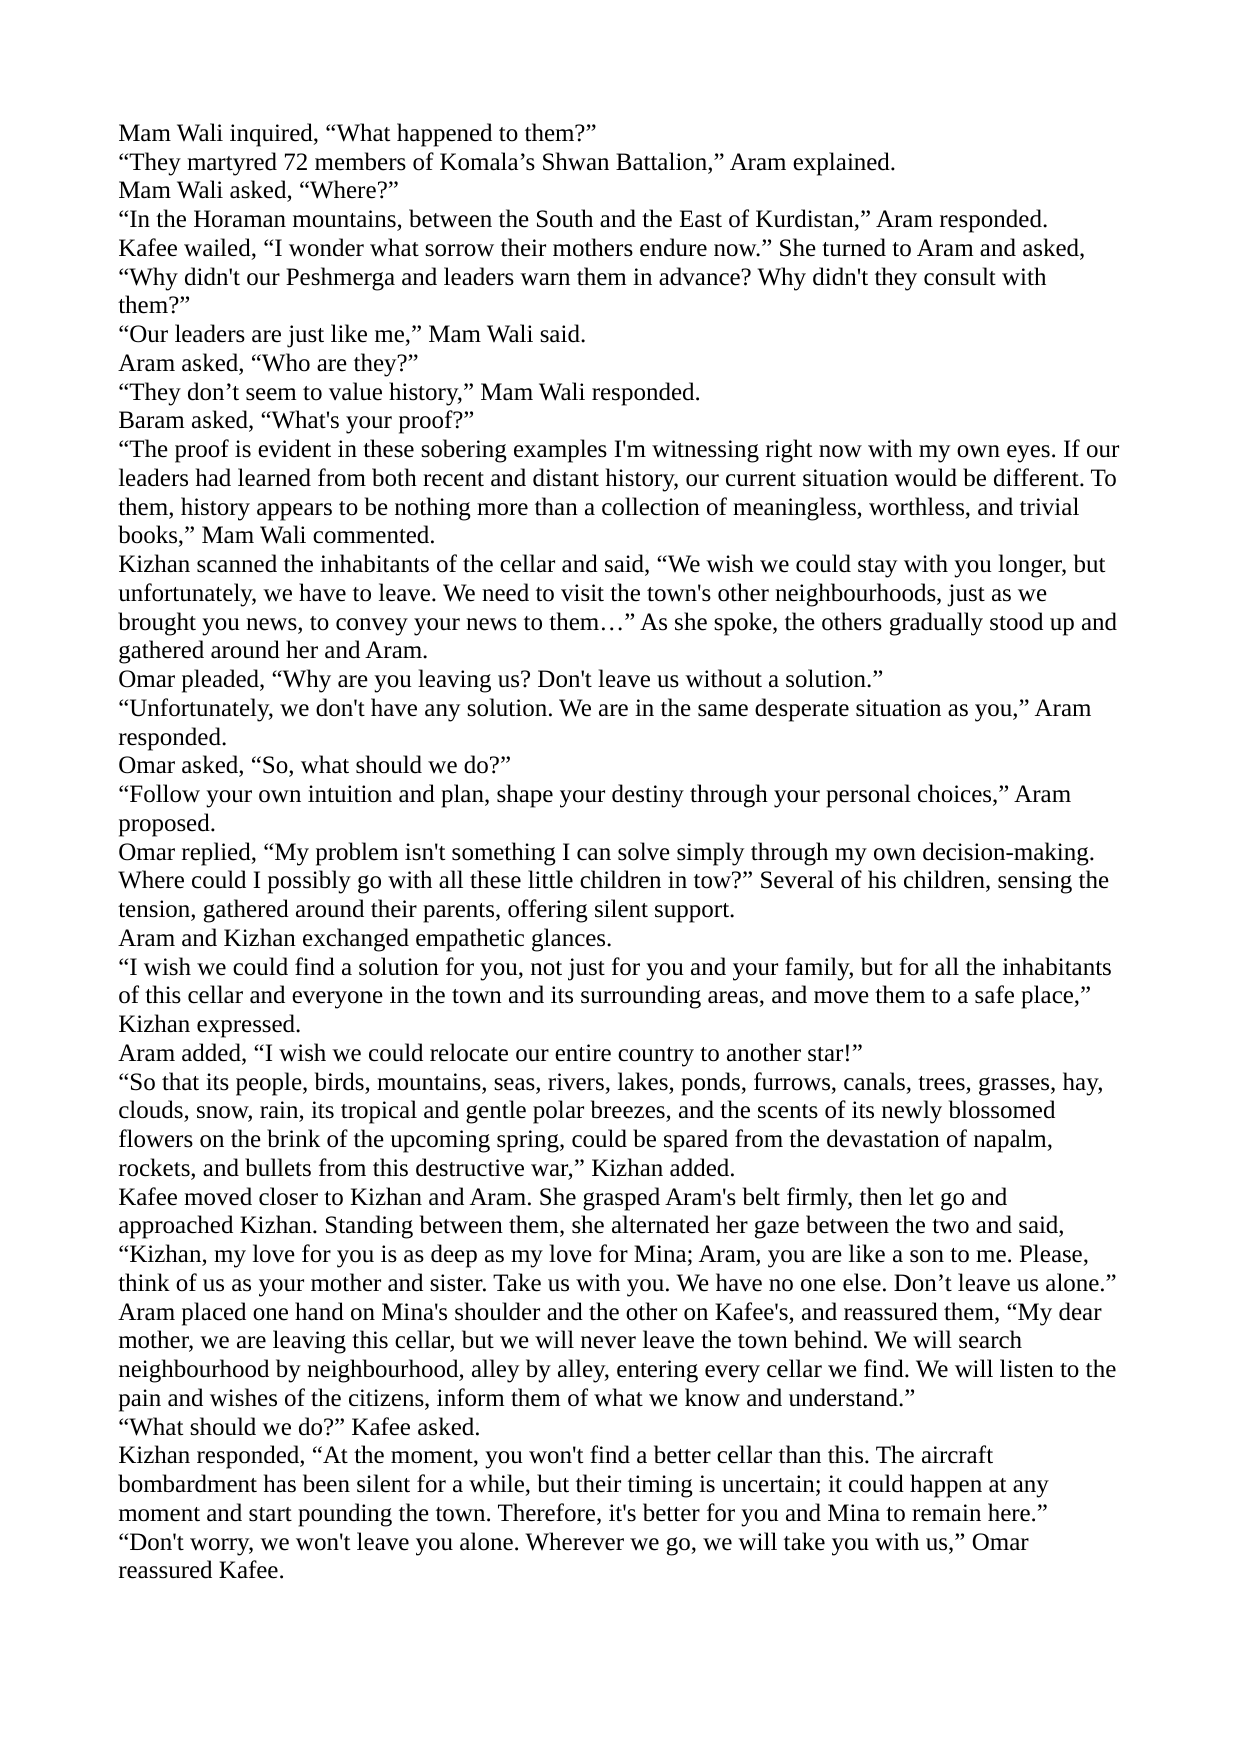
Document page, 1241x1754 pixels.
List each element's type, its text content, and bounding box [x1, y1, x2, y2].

text “They don’t seem to value history,” Mam Wali responded. [118, 377, 1122, 406]
text “Unfortunately, we don't have any solution. We are in the same desperate situation as you,” Aram responded. [118, 693, 1122, 751]
text Omar replied, “My problem isn't something I can solve simply through my own decision-making. Where could I possibly go with all these little children in tow?” Several of his children, sensing the tension, gathered around their parents, offering silent support. [118, 837, 1122, 923]
text Mam Wali inquired, “What happened to them?” [118, 118, 1122, 147]
text Kafee wailed, “I wonder what sorrow their mothers endure now.” She turned to Aram and asked, “Why didn't our Peshmerga and leaders warn them in advance? Why didn't they consult with them?” [118, 233, 1122, 319]
text Kizhan scanned the inhabitants of the cellar and said, “We wish we could stay with you longer, but unfortunately, we have to leave. We need to visit the town's other neighbourhoods, just as we brought you news, to convey your news to them…” As she spoke, the others gradually stood up and gathered around her and Aram. [118, 549, 1122, 664]
text Aram asked, “Who are they?” [118, 348, 1122, 377]
text Kizhan responded, “At the moment, you won't find a better cellar than this. The aircraft bombardment has been silent for a while, but their timing is uncertain; it could happen at any moment and start pounding the town. Therefore, it's better for you and Mina to remain here.” [118, 1441, 1122, 1527]
text “In the Horaman mountains, between the South and the East of Kurdistan,” Aram responded. [118, 204, 1122, 233]
text “Don't worry, we won't leave you alone. Wherever we go, we will take you with us,” Omar reassured Kafee. [118, 1527, 1122, 1584]
text Aram added, “I wish we could relocate our entire country to another star!” [118, 1038, 1122, 1067]
text Omar pleaded, “Why are you leaving us? Don't leave us without a solution.” [118, 664, 1122, 693]
text Omar asked, “So, what should we do?” [118, 751, 1122, 779]
text Kafee moved closer to Kizhan and Aram. She grasped Aram's belt firmly, then let go and approached Kizhan. Standing between them, she alternated her gaze between the two and said, “Kizhan, my love for you is as deep as my love for Mina; Aram, you are like a son to me. Please, think of us as your mother and sister. Take us with you. We have no one else. Don’t leave us alone.” [118, 1182, 1122, 1297]
text “Our leaders are just like me,” Mam Wali said. [118, 319, 1122, 348]
text Aram and Kizhan exchanged empathetic glances. [118, 923, 1122, 952]
text “I wish we could find a solution for you, not just for you and your family, but for all the inhabitants of this cellar and everyone in the town and its surrounding areas, and move them to a safe place,” Kizhan expressed. [118, 952, 1122, 1038]
text “So that its people, birds, mountains, seas, rivers, lakes, ponds, furrows, canals, trees, grasses, hay, clouds, snow, rain, its tropical and gentle polar breezes, and the scents of its newly blossomed flowers on the brink of the upcoming spring, could be spared from the devastation of napalm, rockets, and bullets from this destructive war,” Kizhan added. [118, 1067, 1122, 1182]
text “Follow your own intuition and plan, shape your destiny through your personal choices,” Aram proposed. [118, 779, 1122, 837]
text Aram placed one hand on Mina's shoulder and the other on Kafee's, and reassured them, “My dear mother, we are leaving this cellar, but we will never leave the town behind. We will search neighbourhood by neighbourhood, alley by alley, entering every cellar we find. We will listen to the pain and wishes of the citizens, inform them of what we know and understand.” [118, 1297, 1122, 1412]
text Mam Wali asked, “Where?” [118, 176, 1122, 204]
text “They martyred 72 members of Komala’s Shwan Battalion,” Aram explained. [118, 147, 1122, 176]
text “The proof is evident in these sobering examples I'm witnessing right now with my own eyes. If our leaders had learned from both recent and distant history, our current situation would be different. To them, history appears to be nothing more than a collection of meaningless, worthless, and trivial books,” Mam Wali commented. [118, 434, 1122, 549]
text Baram asked, “What's your proof?” [118, 406, 1122, 434]
text “What should we do?” Kafee asked. [118, 1412, 1122, 1441]
